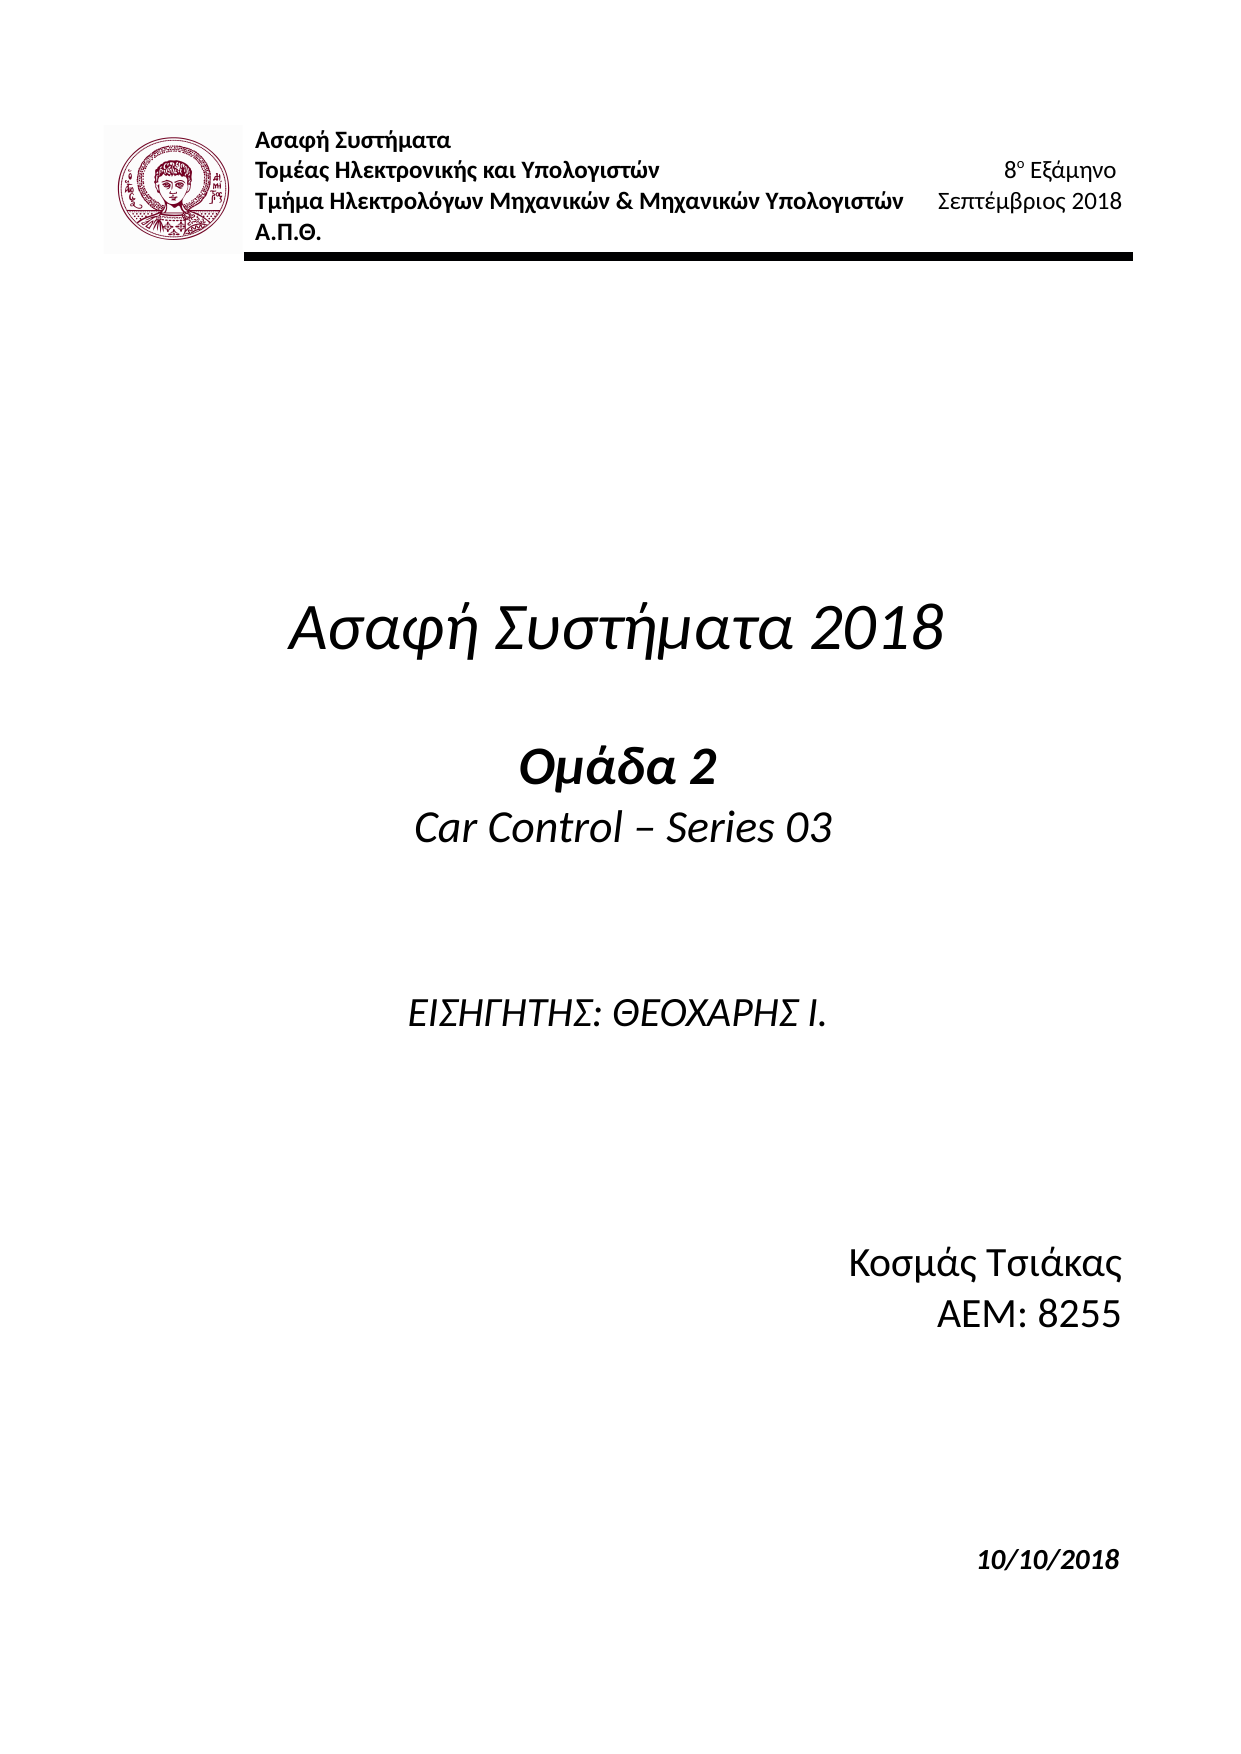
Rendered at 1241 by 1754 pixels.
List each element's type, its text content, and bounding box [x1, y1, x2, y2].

picture [103, 125, 243, 254]
text Ομάδα 2 [118, 732, 1122, 798]
text Κοσμάς Τσιάκας [118, 1236, 1122, 1287]
text 10/10/2018 [118, 1541, 1122, 1576]
text ΕΙΣΗΓΗΤΗΣ: ΘΕΟΧΑΡΗΣ Ι. [118, 986, 1122, 1037]
text Ασαφή Συστήματα 2018 [118, 584, 1122, 666]
text Car Control – Series 03 [118, 798, 1122, 854]
text ΑΕΜ: 8255 [118, 1287, 1122, 1337]
